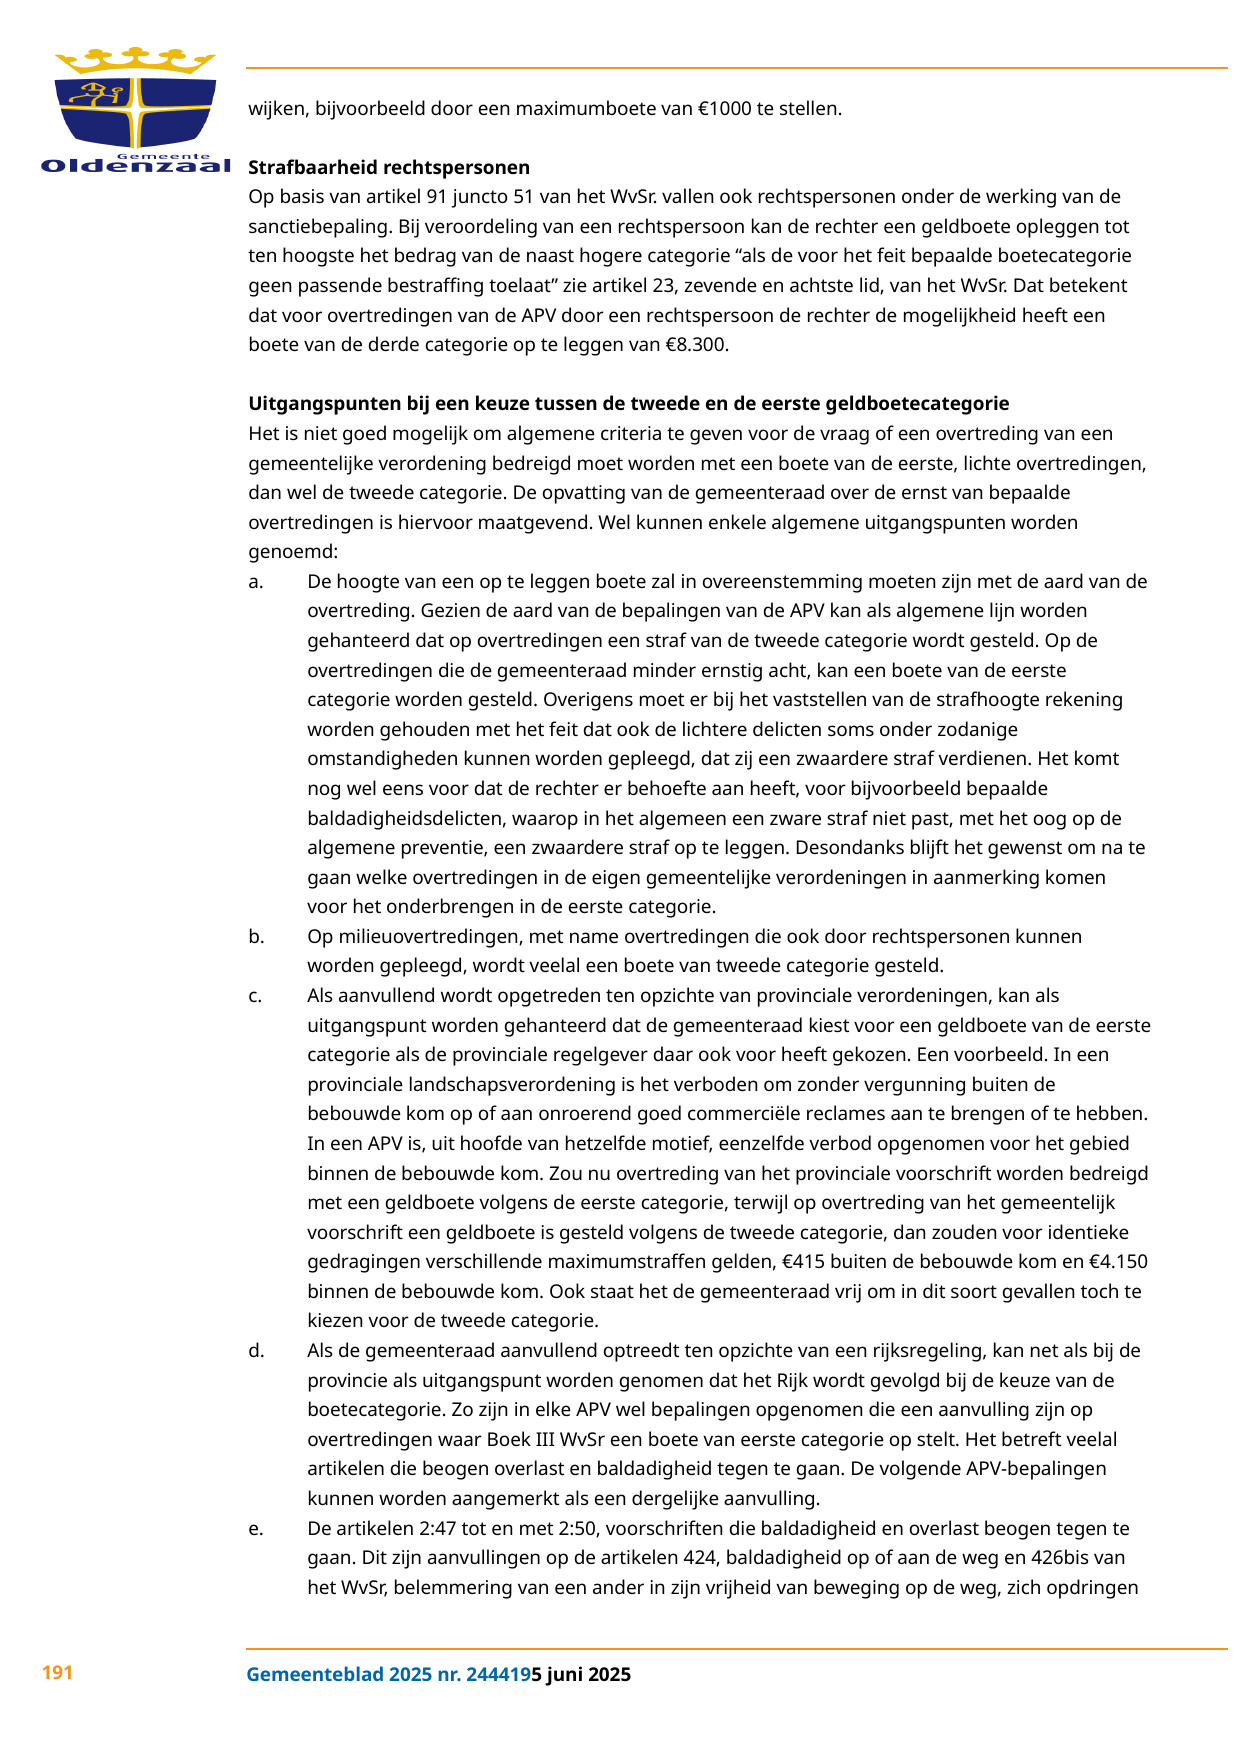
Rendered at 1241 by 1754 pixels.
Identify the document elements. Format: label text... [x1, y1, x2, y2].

text Het is niet goed mogelijk om algemene criteria te geven voor de vraag of een overtreding van een gemeentelijke verordening bedreigd moet worden met een boete van de eerste, lichte overtredingen, dan wel de tweede categorie. De opvatting van de gemeenteraad over de ernst van bepaalde overtredingen is hiervoor maatgevend. Wel kunnen enkele algemene uitgangspunten worden genoemd: [248, 420, 1152, 564]
text Uitgangspunten bij een keuze tussen de tweede en de eerste geldboetecategorie [248, 391, 1152, 416]
text wijken, bijvoorbeeld door een maximumboete van €1000 te stellen. [248, 95, 1152, 121]
text Op basis van artikel 91 juncto 51 van het WvSr. vallen ook rechtspersonen onder de werking van de sanctiebepaling. Bij veroordeling van een rechtspersoon kan de rechter een geldboete opleggen tot ten hoogste het bedrag van de naast hogere categorie “als de voor het feit bepaalde boetecategorie geen passende bestraffing toelaat” zie artikel 23, zevende en achtste lid, van het WvSr. Dat betekent dat voor overtredingen van de APV door een rechtspersoon de rechter de mogelijkheid heeft een boete van de derde categorie op te leggen van €8.300. [248, 183, 1152, 357]
list Als aanvullend wordt opgetreden ten opzichte van provinciale verordeningen, kan als uitgangspunt worden gehanteerd dat de gemeenteraad kiest voor een geldboete van de eerste categorie als de provinciale regelgever daar ook voor heeft gekozen. Een voorbeeld. In een provinciale landschapsverordening is het verboden om zonder vergunning buiten de bebouwde kom op of aan onroerend goed commerciële reclames aan te brengen of te hebben. In een APV is, uit hoofde van hetzelfde motief, eenzelfde verbod opgenomen voor het gebied binnen de bebouwde kom. Zou nu overtreding van het provinciale voorschrift worden bedreigd met een geldboete volgens de eerste categorie, terwijl op overtreding van het gemeentelijk voorschrift een geldboete is gesteld volgens de tweede categorie, dan zouden voor identieke gedragingen verschillende maximumstraffen gelden, €415 buiten de bebouwde kom en €4.150 binnen de bebouwde kom. Ook staat het de gemeenteraad vrij om in dit soort gevallen toch te kiezen voor de tweede categorie. [248, 982, 1152, 1333]
text Strafbaarheid rechtspersonen [248, 154, 1152, 180]
list Als de gemeenteraad aanvullend optreedt ten opzichte van een rijksregeling, kan net als bij de provincie als uitgangspunt worden genomen dat het Rijk wordt gevolgd bij de keuze van de boetecategorie. Zo zijn in elke APV wel bepalingen opgenomen die een aanvulling zijn op overtredingen waar Boek III WvSr een boete van eerste categorie op stelt. Het betreft veelal artikelen die beogen overlast en baldadigheid tegen te gaan. De volgende APV-bepalingen kunnen worden aangemerkt als een dergelijke aanvulling. [248, 1337, 1152, 1511]
list De artikelen 2:47 tot en met 2:50, voorschriften die baldadigheid en overlast beogen tegen te gaan. Dit zijn aanvullingen op de artikelen 424, baldadigheid op of aan de weg en 426bis van het WvSr, belemmering van een ander in zijn vrijheid van beweging op de weg, zich opdringen [248, 1515, 1152, 1600]
picture [41, 47, 231, 172]
list Op milieuovertredingen, met name overtredingen die ook door rechtspersonen kunnen worden gepleegd, wordt veelal een boete van tweede categorie gesteld. [248, 923, 1152, 978]
list De hoogte van een op te leggen boete zal in overeenstemming moeten zijn met de aard van de overtreding. Gezien de aard van de bepalingen van de APV kan als algemene lijn worden gehanteerd dat op overtredingen een straf van de tweede categorie wordt gesteld. Op de overtredingen die de gemeenteraad minder ernstig acht, kan een boete van de eerste categorie worden gesteld. Overigens moet er bij het vaststellen van de strafhoogte rekening worden gehouden met het feit dat ook de lichtere delicten soms onder zodanige omstandigheden kunnen worden gepleegd, dat zij een zwaardere straf verdienen. Het komt nog wel eens voor dat de rechter er behoefte aan heeft, voor bijvoorbeeld bepaalde baldadigheidsdelicten, waarop in het algemeen een zware straf niet past, met het oog op de algemene preventie, een zwaardere straf op te leggen. Desondanks blijft het gewenst om na te gaan welke overtredingen in de eigen gemeentelijke verordeningen in aanmerking komen voor het onderbrengen in de eerste categorie. [248, 568, 1152, 919]
